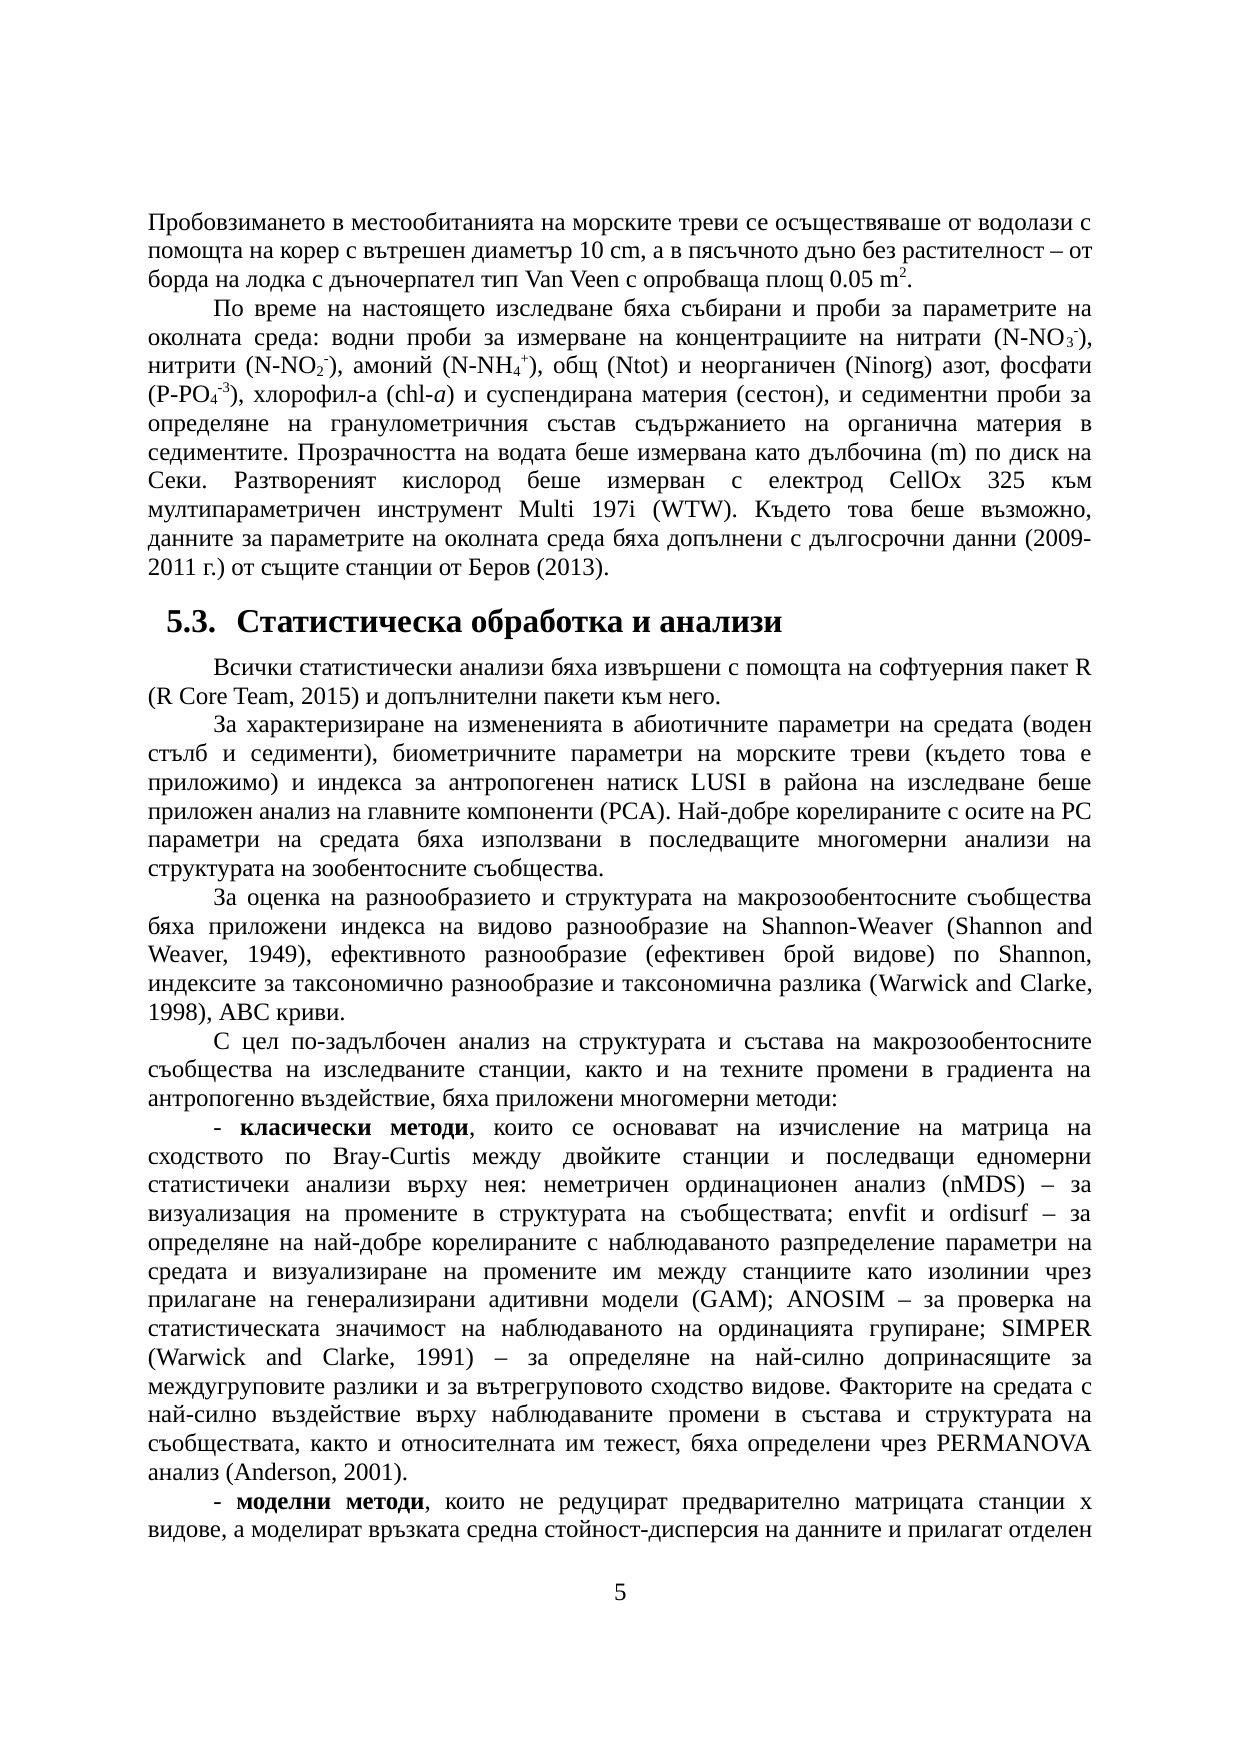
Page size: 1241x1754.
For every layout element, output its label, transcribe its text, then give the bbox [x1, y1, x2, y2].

text По време на настоящето изследване бяха събирани и проби за параметрите на околната среда: водни проби за измерване на концентрациите на нитрати (N-NO3-), нитрити (N-NO2-), амоний (N-NH4+), общ (Ntot) и неорганичен (Ninorg) азот, фосфати (P-PO4-3), хлорофил-а (chl-a) и суспендирана материя (сестон), и седиментни проби за определяне на гранулометричния състав съдържанието на органична материя в седиментите. Прозрачността на водата беше измервана като дълбочина (m) по диск на Секи. Разтвореният кислород беше измерван с електрод CellOx 325 към мултипараметричен инструмент Multi 197i (WTW). Където това беше възможно, данните за параметрите на околната среда бяха допълнени с дългосрочни данни (2009-2011 г.) от същите станции от Беров (2013). [148, 293, 1093, 580]
text За характеризиране на измененията в абиотичните параметри на средата (воден стълб и седименти), биометричните параметри на морските треви (където това е приложимо) и индекса за антропогенен натиск LUSI в района на изследване беше приложен анализ на главните компоненти (PCA). Най-добре корелираните с осите на PC параметри на средата бяха използвани в последващите многомерни анализи на структурата на зообентосните съобщества. [148, 709, 1093, 882]
text Всички статистически анализи бяха извършени с помощта на софтуерния пакет R (R Core Team, 2015) и допълнителни пакети към него. [148, 652, 1093, 709]
text Пробовзимането в местообитанията на морските треви се осъществяваше от водолази с помощта на корер с вътрешен диаметър 10 cm, а в пясъчното дъно без растителност – от борда на лодка с дъночерпател тип Van Veen с опробваща площ 0.05 m2. [148, 207, 1093, 293]
text - моделни методи, които не редуцират предварително матрицата станции х видове, а моделират връзката средна стойност-дисперсия на данните и прилагат отделен [148, 1486, 1093, 1543]
text - класически методи, които се основават на изчисление на матрица на сходството по Bray-Curtis между двойките станции и последващи едномерни статистичеки анализи върху нея: неметричен ординационен анализ (nMDS) – за визуализация на промените в структурата на съобществата; envfit и ordisurf – за определяне на най-добре корелираните с наблюдаваното разпределение параметри на средата и визуализиране на промените им между станциите като изолинии чрез прилагане на генерализирани адитивни модели (GAM); ANOSIM – за проверка на статистическата значимост на наблюдаваното на ординацията групиране; SIMPER (Warwick and Clarke, 1991) – за определяне на най-силно допринасящите за междугруповите разлики и за вътрегруповото сходство видове. Факторите на средата с най-силно въздействие върху наблюдаваните промени в състава и структурата на съобществата, както и относителната им тежест, бяха определени чрез PERMANOVA анализ (Anderson, 2001). [148, 1112, 1093, 1486]
text С цел по-задълбочен анализ на структурата и състава на макрозообентосните съобщества на изследваните станции, както и на техните промени в градиента на антропогенно въздействие, бяха приложени многомерни методи: [148, 1026, 1093, 1112]
text За оценка на разнообразието и структурата на макрозообентосните съобщества бяха приложени индекса на видово разнообразие на Shannon-Weaver (Shannon and Weaver, 1949), ефективното разнообразие (ефективен брой видове) по Shannon, индексите за таксономично разнообразие и таксономична разлика (Warwick and Clarke, 1998), ABC криви. [148, 882, 1093, 1026]
subtitle Статистическа обработка и анализи [224, 601, 1093, 639]
